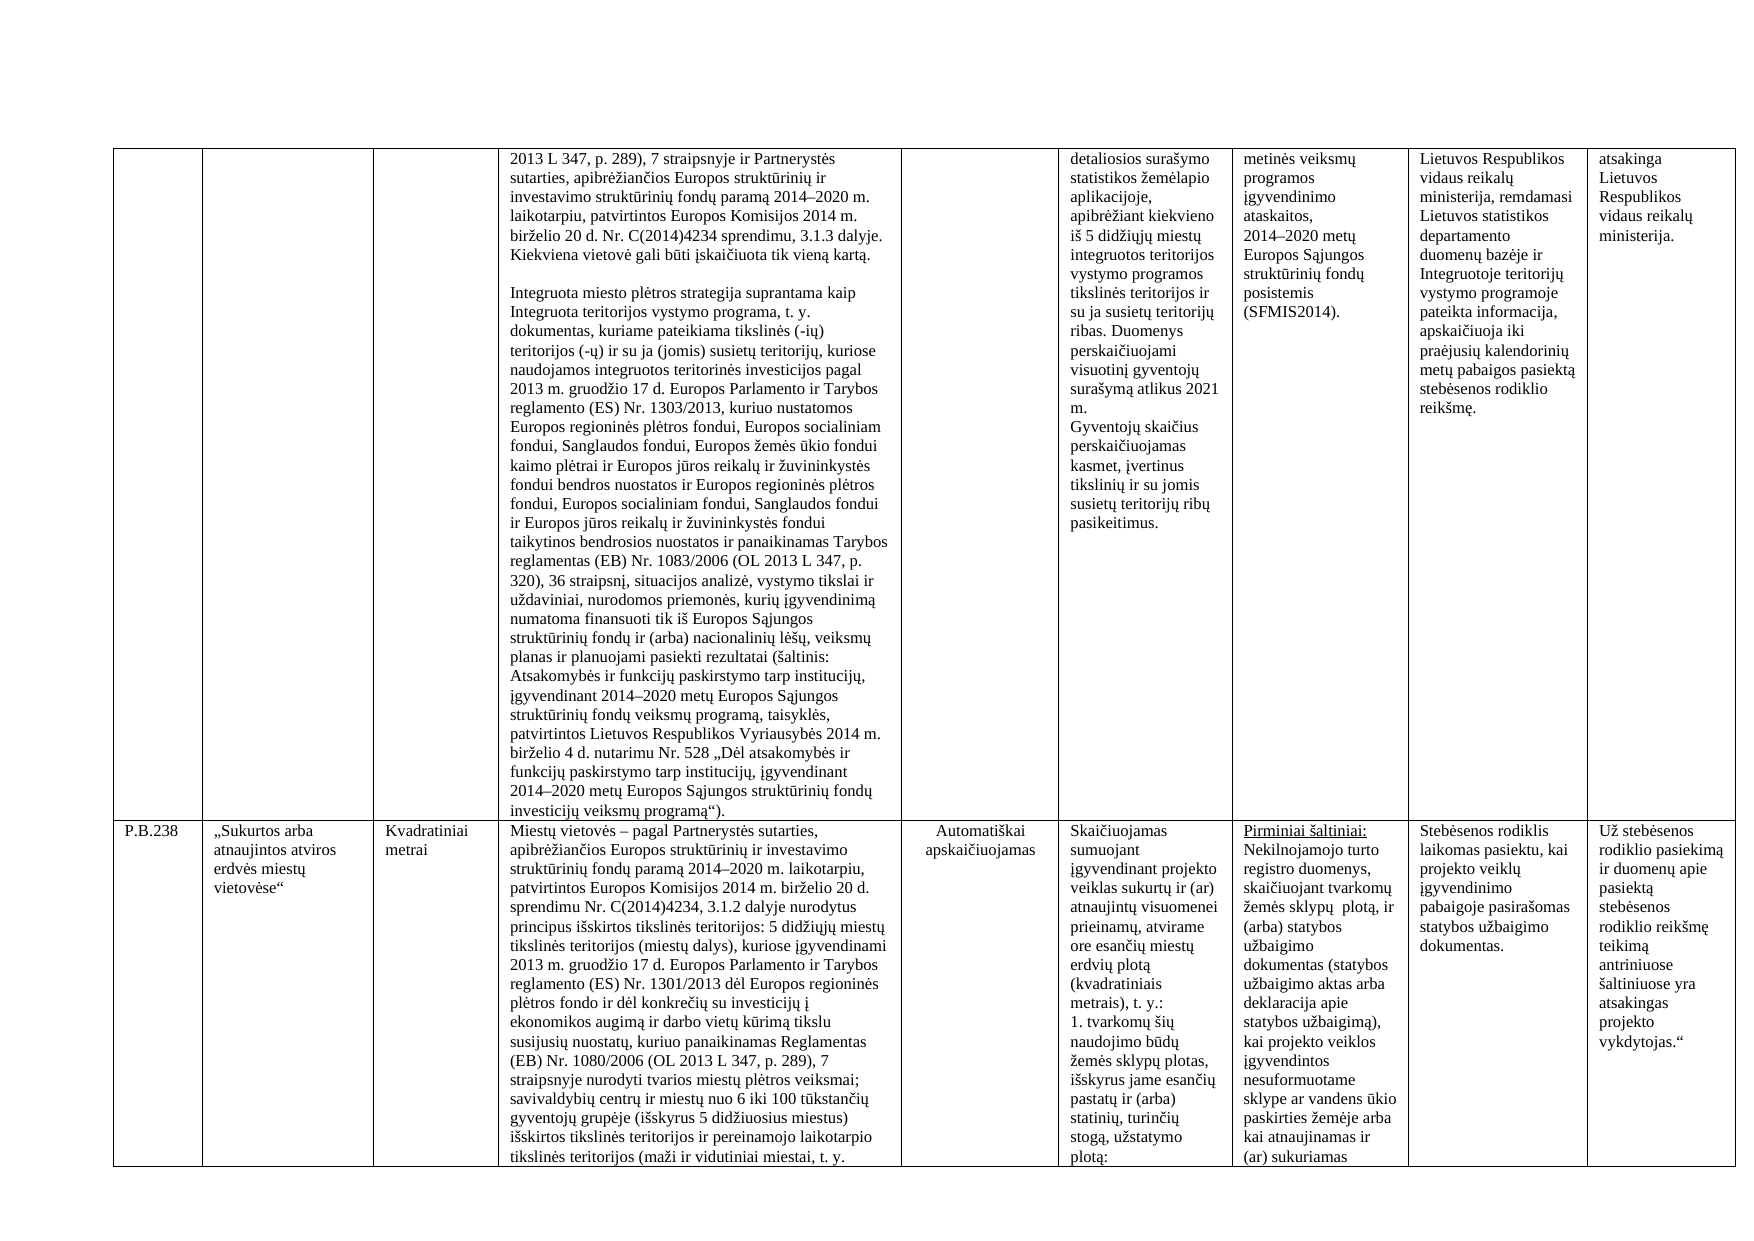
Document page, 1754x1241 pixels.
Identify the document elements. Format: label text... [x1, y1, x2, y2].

table_cell metinės veiksmų programos įgyvendinimo ataskaitos, 2014–2020 metų Europos Sąjungos struktūrinių fondų posistemis (SFMIS2014). [1233, 149, 1408, 819]
table_cell 2013 L 347, p. 289), 7 straipsnyje ir Partnerystės sutarties, apibrėžiančios Europos struktūrinių ir investavimo struktūrinių fondų paramą 2014–2020 m. laikotarpiu, patvirtintos Europos Komisijos 2014 m. birželio 20 d. Nr. C(2014)4234 sprendimu, 3.1.3 dalyje. Kiekviena vietovė gali būti įskaičiuota tik vieną kartą. Integruota miesto plėtros strategija suprantama kaip Integruota teritorijos vystymo programa, t. y. dokumentas, kuriame pateikiama tikslinės (-ių) teritorijos (-ų) ir su ja (jomis) susietų teritorijų, kuriose naudojamos integruotos teritorinės investicijos pagal 2013 m. gruodžio 17 d. Europos Parlamento ir Tarybos reglamento (ES) Nr. 1303/2013, kuriuo nustatomos Europos regioninės plėtros fondui, Europos socialiniam fondui, Sanglaudos fondui, Europos žemės ūkio fondui kaimo plėtrai ir Europos jūros reikalų ir žuvininkystės fondui bendros nuostatos ir Europos regioninės plėtros fondui, Europos socialiniam fondui, Sanglaudos fondui ir Europos jūros reikalų ir žuvininkystės fondui taikytinos bendrosios nuostatos ir panaikinamas Tarybos reglamentas (EB) Nr. 1083/2006 (OL 2013 L 347, p. 320), 36 straipsnį, situacijos analizė, vystymo tikslai ir uždaviniai, nurodomos priemonės, kurių įgyvendinimą numatoma finansuoti tik iš Europos Sąjungos struktūrinių fondų ir (arba) nacionalinių lėšų, veiksmų planas ir planuojami pasiekti rezultatai (šaltinis: Atsakomybės ir funkcijų paskirstymo tarp institucijų, įgyvendinant 2014–2020 metų Europos Sąjungos struktūrinių fondų veiksmų programą, taisyklės, patvirtintos Lietuvos Respublikos Vyriausybės 2014 m. birželio 4 d. nutarimu Nr. 528 „Dėl atsakomybės ir funkcijų paskirstymo tarp institucijų, įgyvendinant 2014–2020 metų Europos Sąjungos struktūrinių fondų investicijų veiksmų programą“). [499, 149, 901, 819]
table_cell Automatiškai apskaičiuojamas [902, 821, 1058, 1166]
table_cell Pirminiai šaltiniai: Nekilnojamojo turto registro duomenys, skaičiuojant tvarkomų žemės sklypų plotą, ir (arba) statybos užbaigimo dokumentas (statybos užbaigimo aktas arba deklaracija apie statybos užbaigimą), kai projekto veiklos įgyvendintos nesuformuotame sklype ar vandens ūkio paskirties žemėje arba kai atnaujinamas ir (ar) sukuriamas [1233, 821, 1408, 1166]
table_cell Stebėsenos rodiklis laikomas pasiektu, kai projekto veiklų įgyvendinimo pabaigoje pasirašomas statybos užbaigimo dokumentas. [1409, 821, 1587, 1166]
table_cell Kvadratiniai metrai [374, 821, 498, 1166]
table_cell [114, 149, 202, 819]
table_cell [203, 149, 373, 819]
table_cell Už stebėsenos rodiklio pasiekimą ir duomenų apie pasiektą stebėsenos rodiklio reikšmę teikimą antriniuose šaltiniuose yra atsakingas projekto vykdytojas.“ [1588, 821, 1735, 1166]
table_cell Lietuvos Respublikos vidaus reikalų ministerija, remdamasi Lietuvos statistikos departamento duomenų bazėje ir Integruotoje teritorijų vystymo programoje pateikta informacija, apskaičiuoja iki praėjusių kalendorinių metų pabaigos pasiektą stebėsenos rodiklio reikšmę. [1409, 149, 1587, 819]
table_cell [374, 149, 498, 819]
table_cell P.B.238 [114, 821, 202, 1166]
table_cell Skaičiuojamas sumuojant įgyvendinant projekto veiklas sukurtų ir (ar) atnaujintų visuomenei prieinamų, atvirame ore esančių miestų erdvių plotą (kvadratiniais metrais), t. y.: 1. tvarkomų šių naudojimo būdų žemės sklypų plotas, išskyrus jame esančių pastatų ir (arba) statinių, turinčių stogą, užstatymo plotą: [1059, 821, 1232, 1166]
table_cell detaliosios surašymo statistikos žemėlapio aplikacijoje, apibrėžiant kiekvieno iš 5 didžiųjų miestų integruotos teritorijos vystymo programos tikslinės teritorijos ir su ja susietų teritorijų ribas. Duomenys perskaičiuojami visuotinį gyventojų surašymą atlikus 2021 m. Gyventojų skaičius perskaičiuojamas kasmet, įvertinus tikslinių ir su jomis susietų teritorijų ribų pasikeitimus. [1059, 149, 1232, 819]
table_cell Miestų vietovės – pagal Partnerystės sutarties, apibrėžiančios Europos struktūrinių ir investavimo struktūrinių fondų paramą 2014–2020 m. laikotarpiu, patvirtintos Europos Komisijos 2014 m. birželio 20 d. sprendimu Nr. C(2014)4234, 3.1.2 dalyje nurodytus principus išskirtos tikslinės teritorijos: 5 didžiųjų miestų tikslinės teritorijos (miestų dalys), kuriose įgyvendinami 2013 m. gruodžio 17 d. Europos Parlamento ir Tarybos reglamento (ES) Nr. 1301/2013 dėl Europos regioninės plėtros fondo ir dėl konkrečių su investicijų į ekonomikos augimą ir darbo vietų kūrimą tikslu susijusių nuostatų, kuriuo panaikinamas Reglamentas (EB) Nr. 1080/2006 (OL 2013 L 347, p. 289), 7 straipsnyje nurodyti tvarios miestų plėtros veiksmai; savivaldybių centrų ir miestų nuo 6 iki 100 tūkstančių gyventojų grupėje (išskyrus 5 didžiuosius miestus) išskirtos tikslinės teritorijos ir pereinamojo laikotarpio tikslinės teritorijos (maži ir vidutiniai miestai, t. y. [499, 821, 901, 1166]
table_cell „Sukurtos arba atnaujintos atviros erdvės miestų vietovėse“ [203, 821, 373, 1166]
table_cell atsakinga Lietuvos Respublikos vidaus reikalų ministerija. [1588, 149, 1735, 819]
table_cell [902, 149, 1058, 819]
